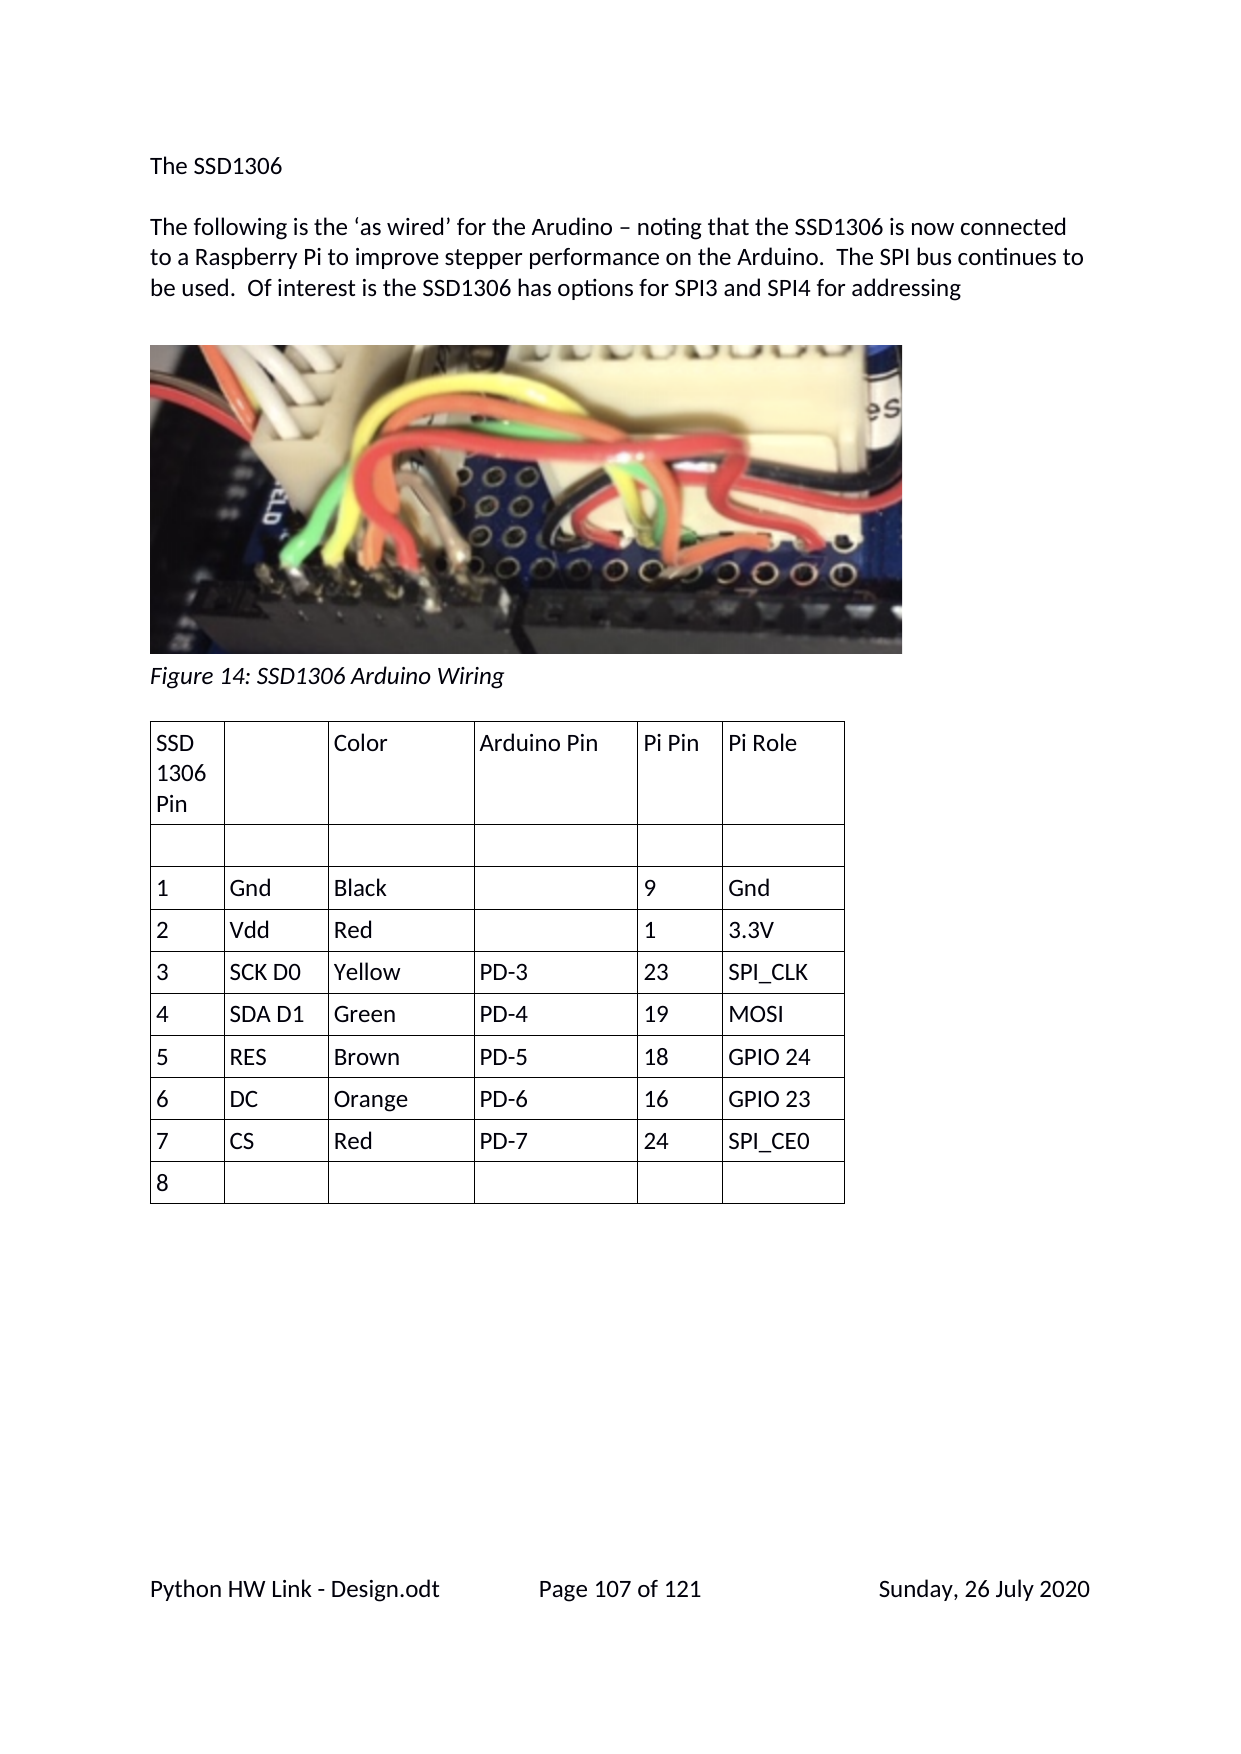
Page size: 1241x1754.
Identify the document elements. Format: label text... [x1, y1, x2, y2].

table_cell 18 [638, 1036, 722, 1077]
table_cell 1 [638, 910, 722, 951]
text The SSD1306 [150, 150, 1090, 181]
table_cell Gnd [225, 867, 328, 908]
table_cell [225, 1162, 328, 1203]
table_cell 6 [151, 1078, 224, 1119]
table_cell [151, 825, 224, 866]
table_cell 23 [638, 952, 722, 993]
picture [150, 345, 903, 654]
table_header SSD 1306 Pin [151, 722, 224, 824]
table_cell RES [225, 1036, 328, 1077]
table_cell [329, 825, 474, 866]
table_cell [475, 1162, 637, 1203]
table_cell 16 [638, 1078, 722, 1119]
table_cell Yellow [329, 952, 474, 993]
table_cell SPI_CLK [723, 952, 844, 993]
table_cell Red [329, 1120, 474, 1161]
table_cell PD-6 [475, 1078, 637, 1119]
table_cell SCK D0 [225, 952, 328, 993]
table_cell GPIO 24 [723, 1036, 844, 1077]
table_cell SDA D1 [225, 994, 328, 1035]
table_header Color [329, 722, 474, 824]
table_header Pi Pin [638, 722, 722, 824]
table_cell 1 [151, 867, 224, 908]
table_cell [723, 825, 844, 866]
table_cell PD-5 [475, 1036, 637, 1077]
table_cell Vdd [225, 910, 328, 951]
table_cell [329, 1162, 474, 1203]
table_cell 3.3V [723, 910, 844, 951]
table_cell [225, 825, 328, 866]
table_cell Gnd [723, 867, 844, 908]
table_header Arduino Pin [475, 722, 637, 824]
table_cell DC [225, 1078, 328, 1119]
table_cell 19 [638, 994, 722, 1035]
table_header [225, 722, 328, 824]
table_cell [475, 910, 637, 951]
text The following is the ‘as wired’ for the Arudino – noting that the SSD1306 is now connected to a Raspberry Pi to improve stepper performance on the Arduino. The SPI bus continues to be used. Of interest is the SSD1306 has options for SPI3 and SPI4 for addressing [150, 211, 1090, 303]
table_cell 24 [638, 1120, 722, 1161]
table_cell CS [225, 1120, 328, 1161]
table_cell 4 [151, 994, 224, 1035]
table_cell 8 [151, 1162, 224, 1203]
table_cell 5 [151, 1036, 224, 1077]
text Figure 14: SSD1306 Arduino Wiring [150, 654, 902, 691]
table_cell SPI_CE0 [723, 1120, 844, 1161]
table_cell 7 [151, 1120, 224, 1161]
table_cell PD-4 [475, 994, 637, 1035]
table_cell 9 [638, 867, 722, 908]
table_cell PD-7 [475, 1120, 637, 1161]
table_cell [638, 1162, 722, 1203]
table_cell 2 [151, 910, 224, 951]
table_cell [475, 867, 637, 908]
table_cell 3 [151, 952, 224, 993]
table_cell Orange [329, 1078, 474, 1119]
table_cell MOSI [723, 994, 844, 1035]
table_cell Black [329, 867, 474, 908]
table_cell [723, 1162, 844, 1203]
table_header Pi Role [723, 722, 844, 824]
table_cell [475, 825, 637, 866]
table_cell Green [329, 994, 474, 1035]
table_cell PD-3 [475, 952, 637, 993]
table_cell [638, 825, 722, 866]
table_cell Brown [329, 1036, 474, 1077]
table_cell Red [329, 910, 474, 951]
table_cell GPIO 23 [723, 1078, 844, 1119]
